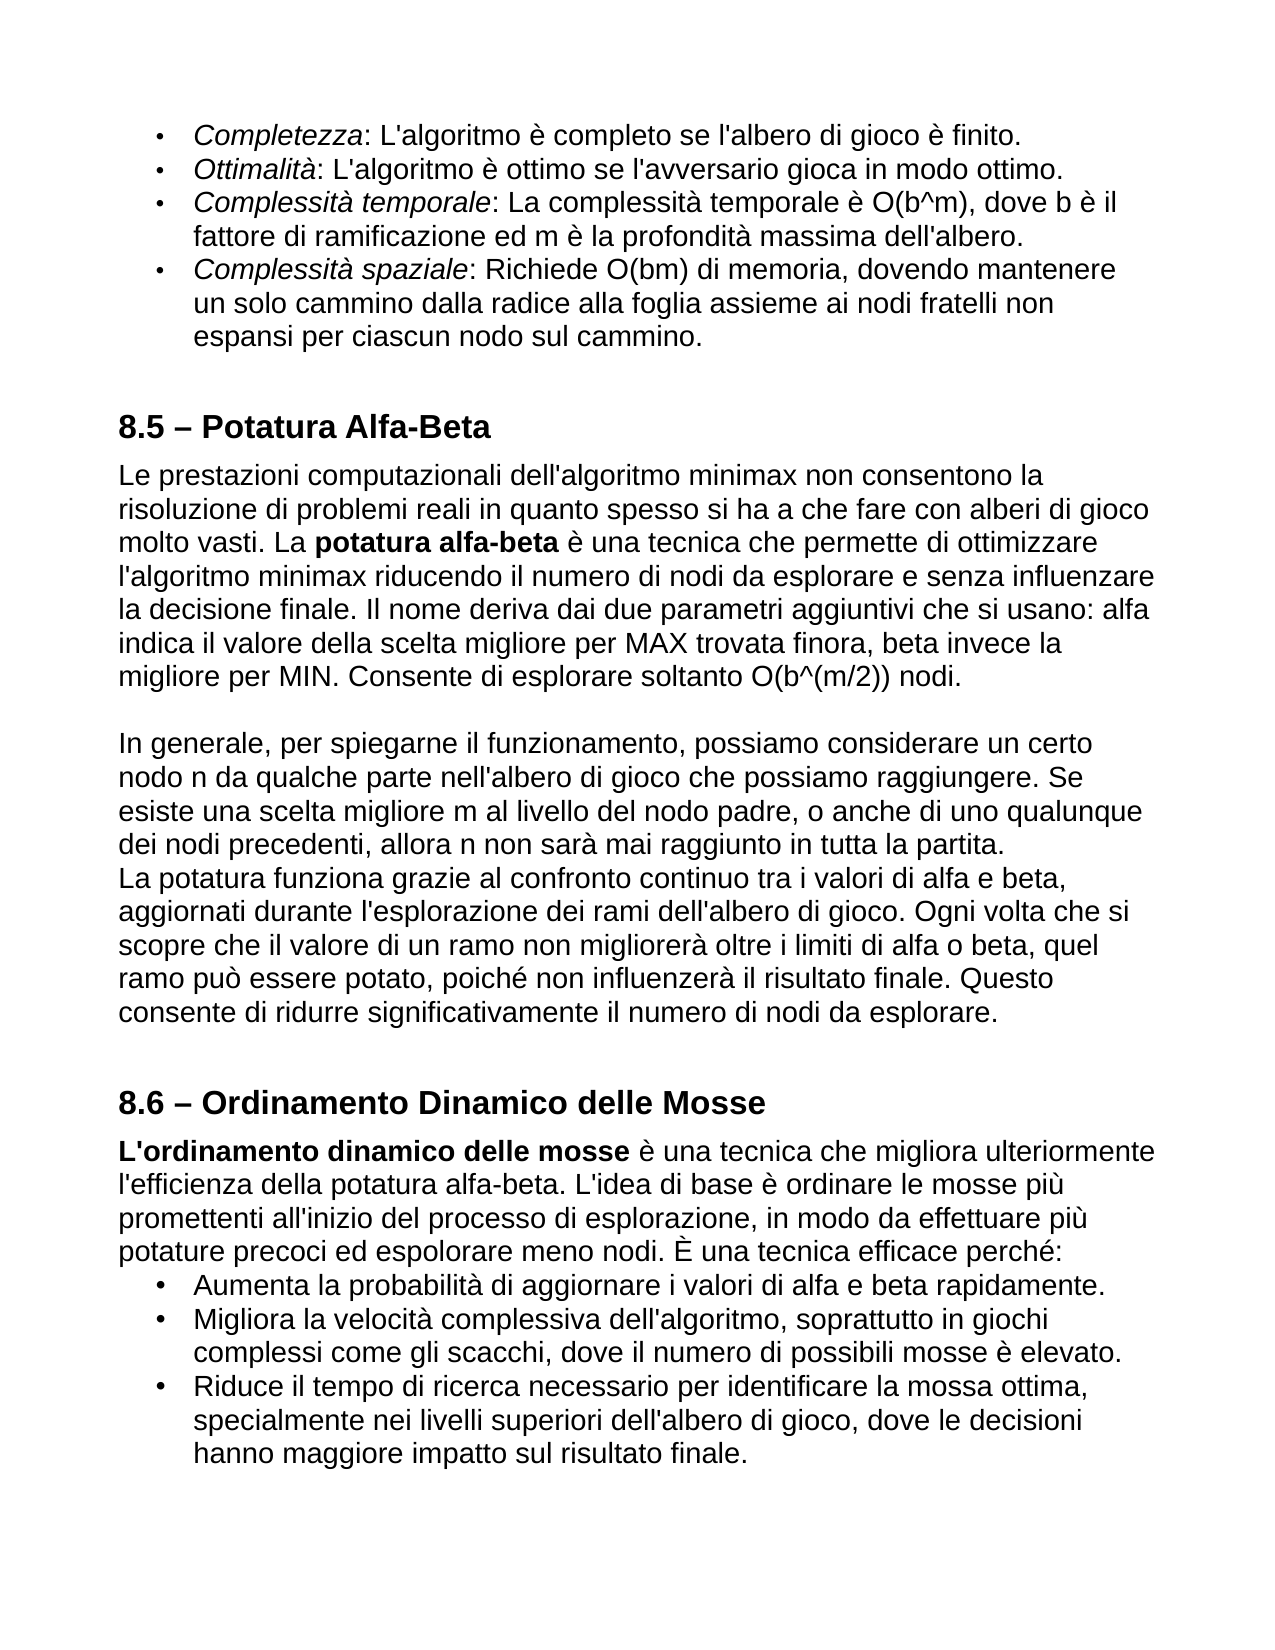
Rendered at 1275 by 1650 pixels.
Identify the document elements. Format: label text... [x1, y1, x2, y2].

list Complessità spaziale: Richiede O(bm) di memoria, dovendo mantenere un solo cammino dalla radice alla foglia assieme ai nodi fratelli non espansi per ciascun nodo sul cammino. [156, 252, 1157, 353]
list Completezza: L'algoritmo è completo se l'albero di gioco è finito. [156, 118, 1157, 152]
subtitle 8.6 – Ordinamento Dinamico delle Mosse [118, 1083, 1157, 1121]
list Migliora la velocità complessiva dell'algoritmo, soprattutto in giochi complessi come gli scacchi, dove il numero di possibili mosse è elevato. [156, 1302, 1157, 1369]
subtitle 8.5 – Potatura Alfa-Beta [118, 407, 1157, 446]
text Le prestazioni computazionali dell'algoritmo minimax non consentono la risoluzione di problemi reali in quanto spesso si ha a che fare con alberi di gioco molto vasti. La potatura alfa-beta è una tecnica che permette di ottimizzare l'algoritmo minimax riducendo il numero di nodi da esplorare e senza influenzare la decisione finale. Il nome deriva dai due parametri aggiuntivi che si usano: alfa indica il valore della scelta migliore per MAX trovata finora, beta invece la migliore per MIN. Consente di esplorare soltanto O(b^(m/2)) nodi. [118, 458, 1157, 693]
list Riduce il tempo di ricerca necessario per identificare la mossa ottima, specialmente nei livelli superiori dell'albero di gioco, dove le decisioni hanno maggiore impatto sul risultato finale. [156, 1369, 1157, 1470]
text L'ordinamento dinamico delle mosse è una tecnica che migliora ulteriormente l'efficienza della potatura alfa-beta. L'idea di base è ordinare le mosse più promettenti all'inizio del processo di esplorazione, in modo da effettuare più potature precoci ed espolorare meno nodi. È una tecnica efficace perché: [118, 1134, 1157, 1268]
list Aumenta la probabilità di aggiornare i valori di alfa e beta rapidamente. [156, 1268, 1157, 1302]
text In generale, per spiegarne il funzionamento, possiamo considerare un certo nodo n da qualche parte nell'albero di gioco che possiamo raggiungere. Se esiste una scelta migliore m al livello del nodo padre, o anche di uno qualunque dei nodi precedenti, allora n non sarà mai raggiunto in tutta la partita. [118, 727, 1157, 861]
list Ottimalità: L'algoritmo è ottimo se l'avversario gioca in modo ottimo. [156, 152, 1157, 185]
text La potatura funziona grazie al confronto continuo tra i valori di alfa e beta, aggiornati durante l'esplorazione dei rami dell'albero di gioco. Ogni volta che si scopre che il valore di un ramo non migliorerà oltre i limiti di alfa o beta, quel ramo può essere potato, poiché non influenzerà il risultato finale. Questo consente di ridurre significativamente il numero di nodi da esplorare. [118, 861, 1157, 1028]
list Complessità temporale: La complessità temporale è O(b^m), dove b è il fattore di ramificazione ed m è la profondità massima dell'albero. [156, 185, 1157, 252]
